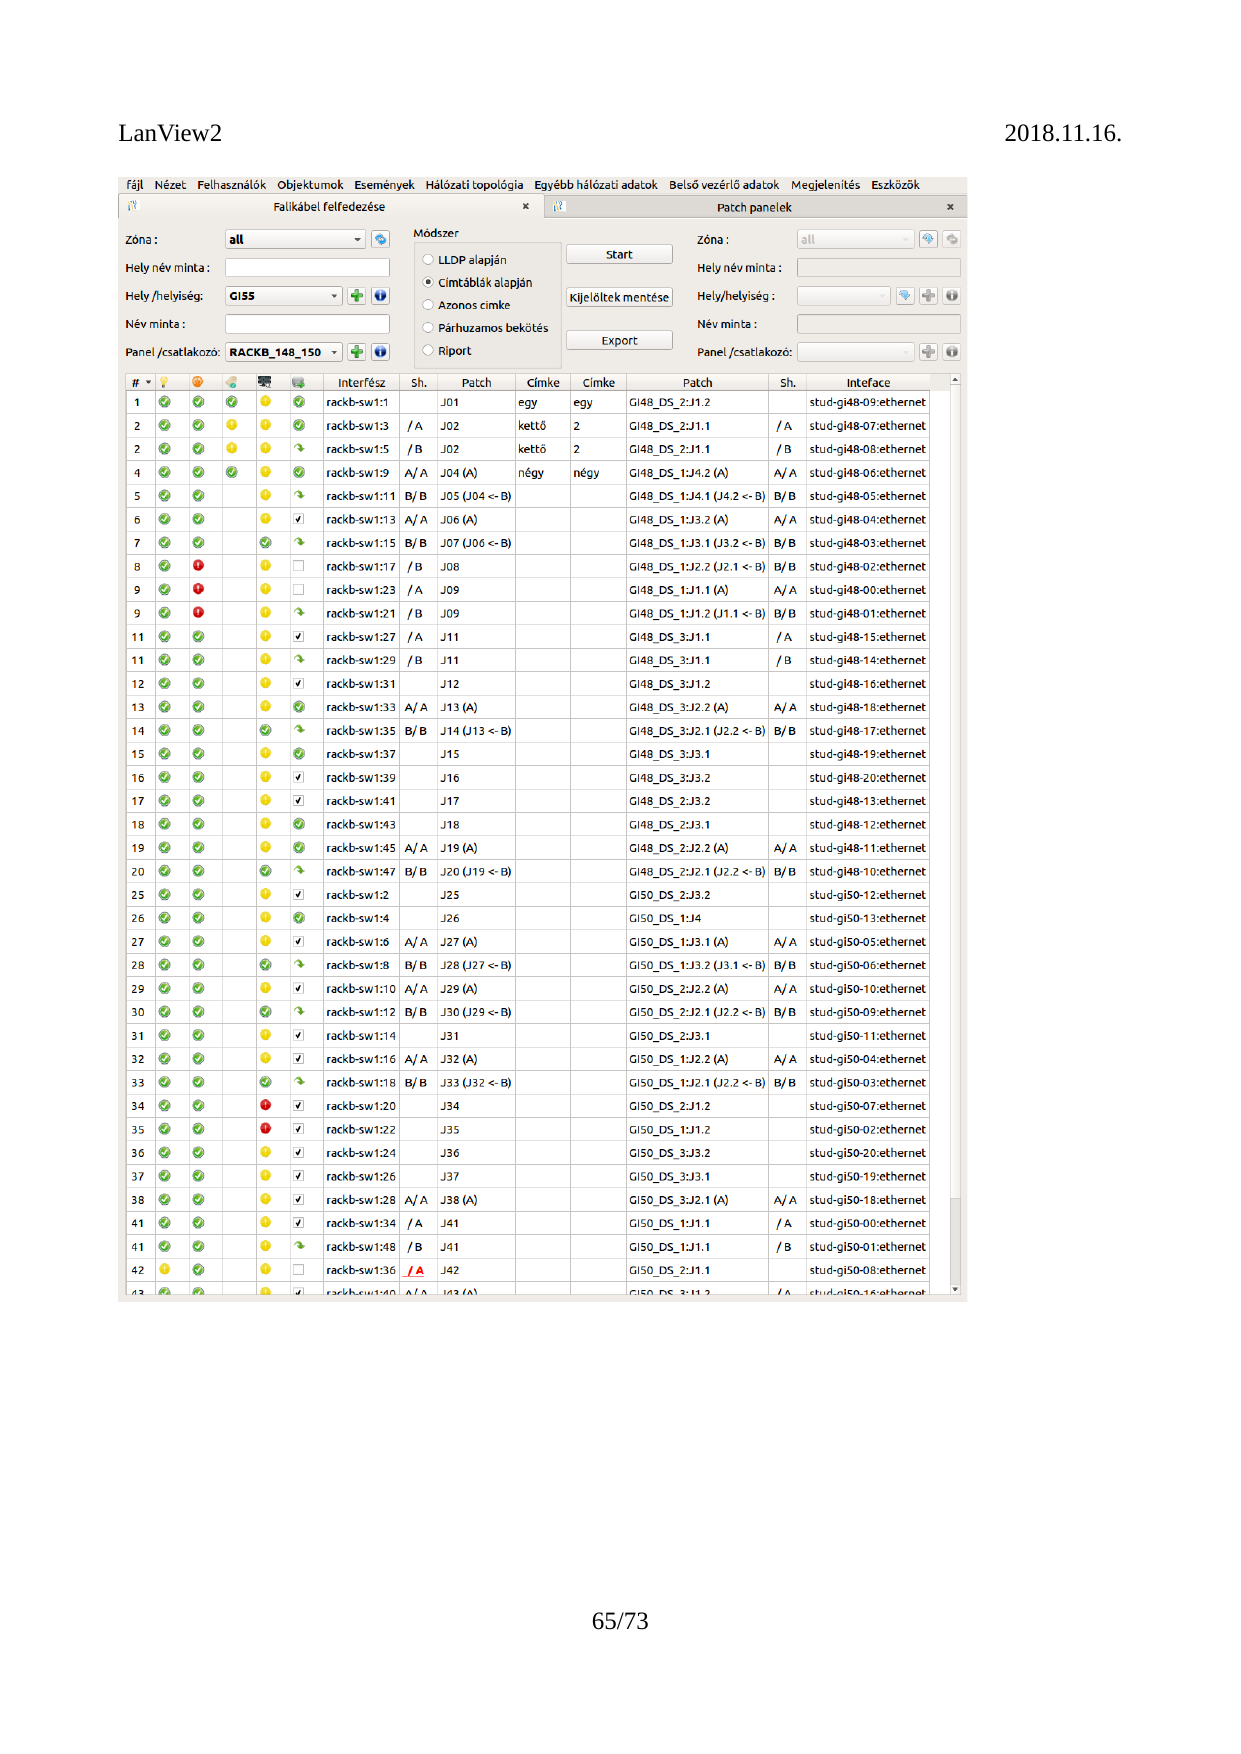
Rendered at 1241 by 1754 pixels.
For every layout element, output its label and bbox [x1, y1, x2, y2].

picture [118, 177, 968, 1302]
